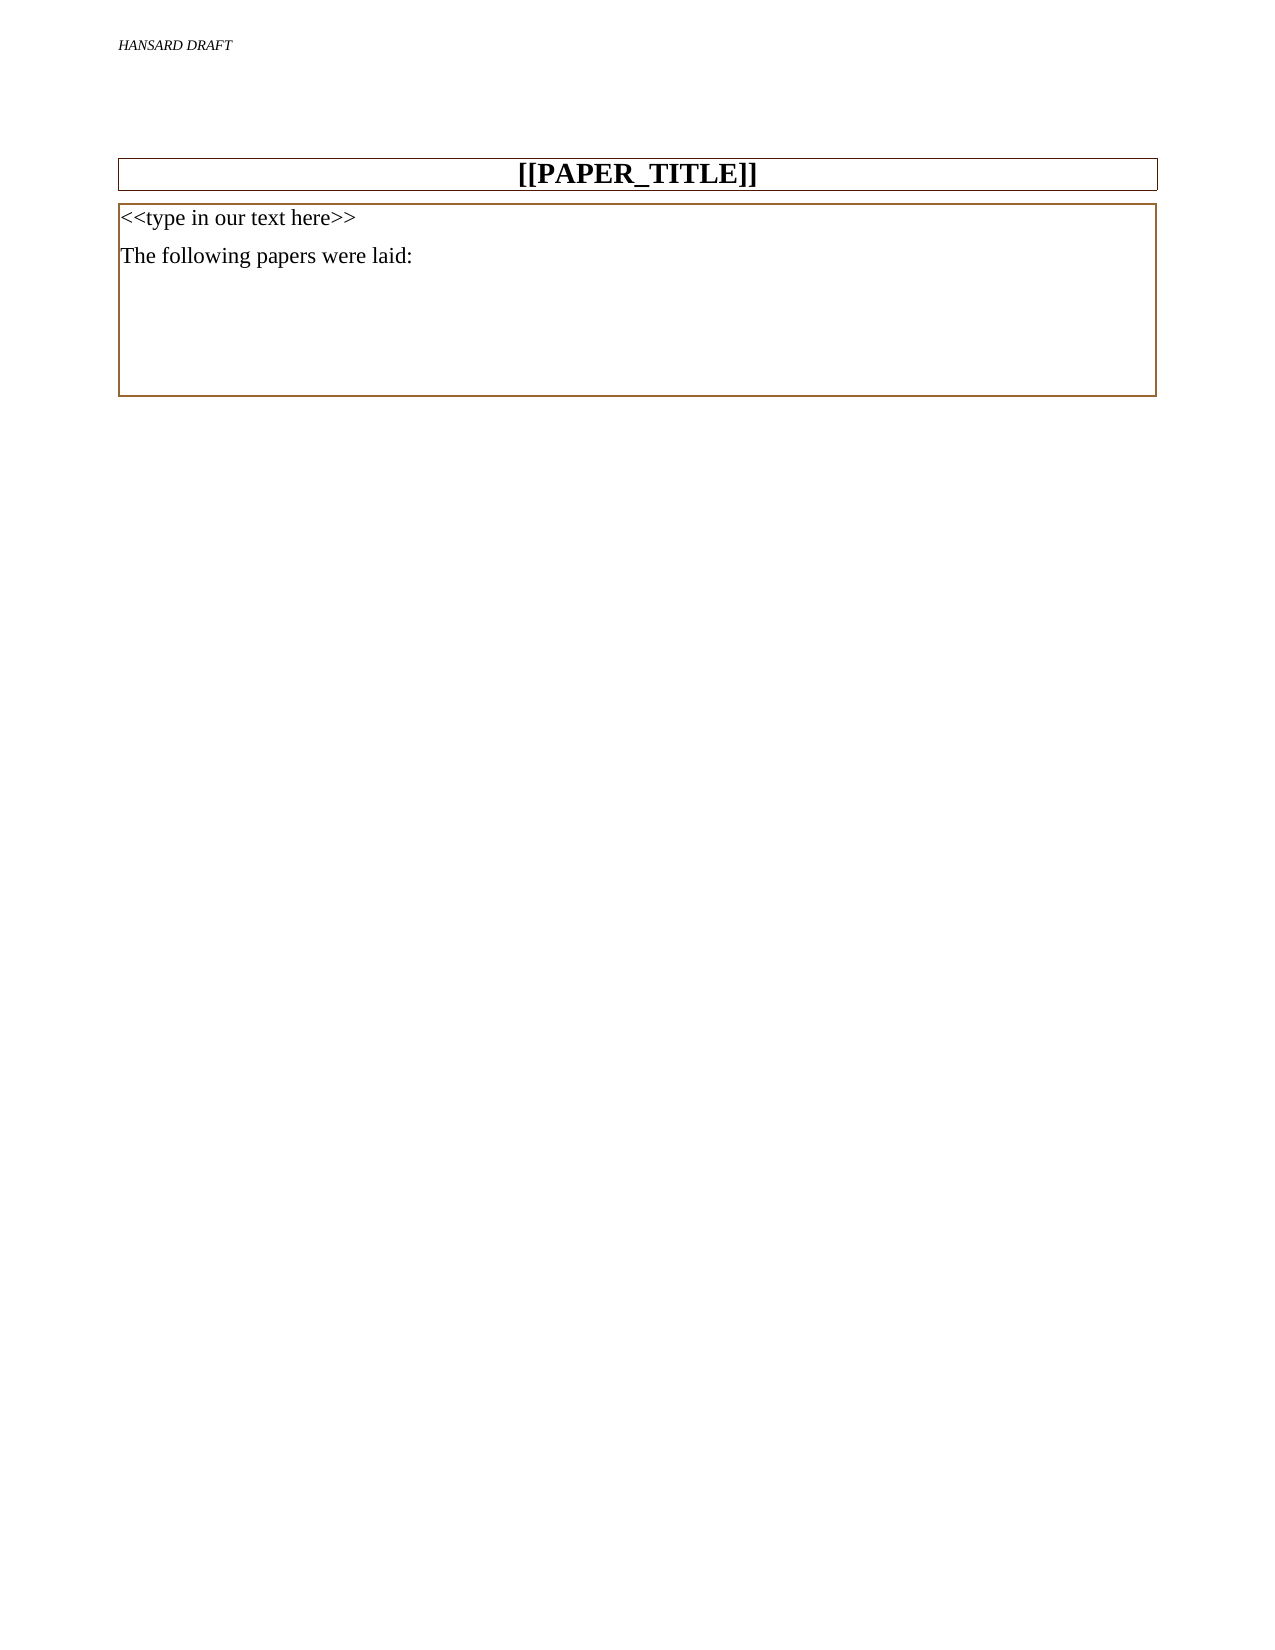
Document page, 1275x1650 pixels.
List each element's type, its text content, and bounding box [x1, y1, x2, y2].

subtitle <<type in our text here>> [120, 205, 1155, 230]
subtitle The following papers were laid: [120, 241, 1155, 319]
subtitle [[PAPER_TITLE]] [119, 159, 1157, 190]
